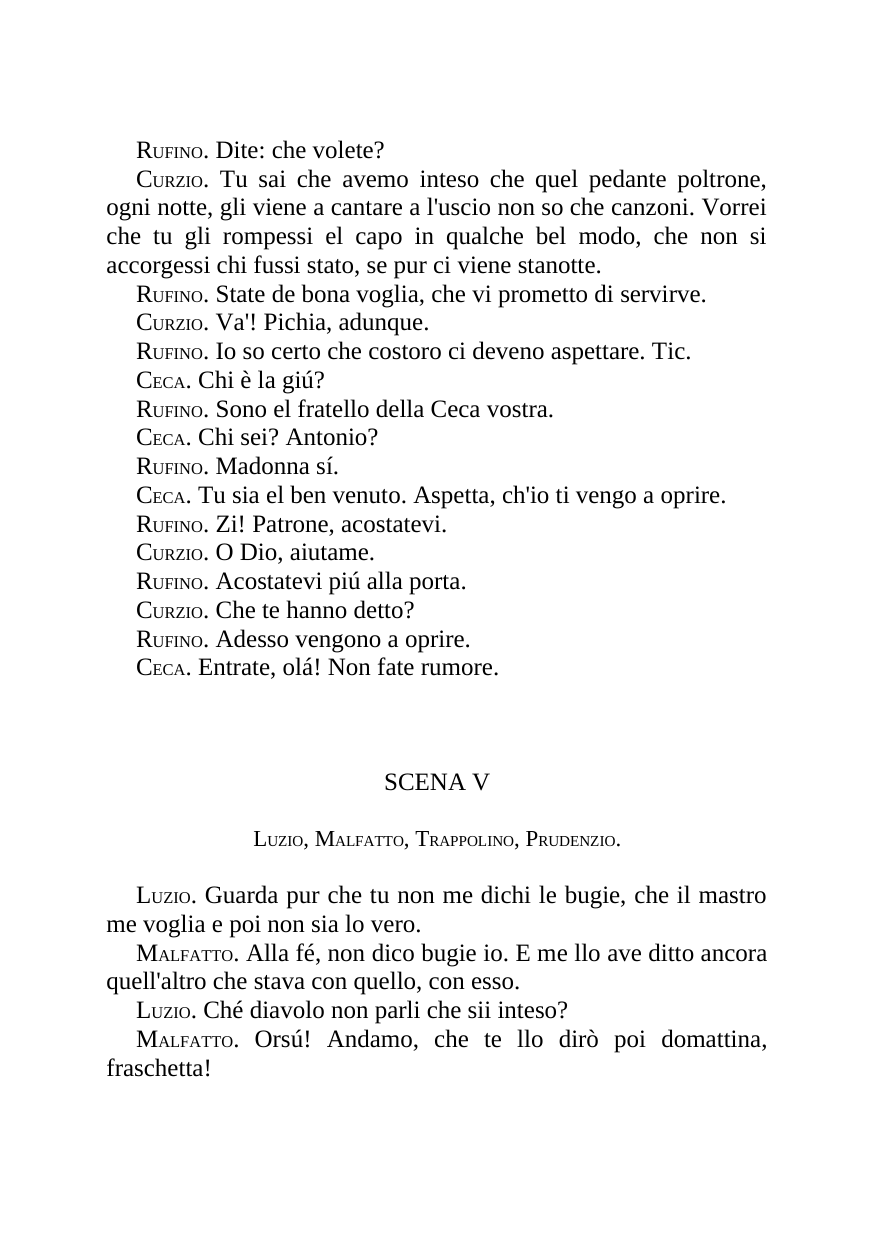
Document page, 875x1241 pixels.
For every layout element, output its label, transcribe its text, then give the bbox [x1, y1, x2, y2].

text Luzio. Ché diavolo non parli che sii inteso? [106, 995, 768, 1024]
text Ceca. Tu sia el ben venuto. Aspetta, ch'io ti vengo a oprire. [106, 480, 768, 509]
text Curzio. Va'! Pichia, adunque. [106, 307, 768, 336]
text Ceca. Chi è la giú? [106, 365, 768, 394]
text Luzio, Malfatto, Trappolino, Prudenzio. [106, 825, 768, 851]
text Rufino. Sono el fratello della Ceca vostra. [106, 394, 768, 422]
text Malfatto. Orsú! Andamo, che te llo dirò poi domattina, fraschetta! [106, 1024, 768, 1081]
text Rufino. Io so certo che costoro ci deveno aspettare. Tic. [106, 336, 768, 365]
text Rufino. Acostatevi piú alla porta. [106, 566, 768, 595]
text Malfatto. Alla fé, non dico bugie io. E me llo ave ditto ancora quell'altro che stava con quello, con esso. [106, 938, 768, 995]
text Curzio. Che te hanno detto? [106, 595, 768, 624]
text Curzio. O Dio, aiutame. [106, 537, 768, 566]
text Luzio. Guarda pur che tu non me dichi le bugie, che il mastro me voglia e poi non sia lo vero. [106, 880, 768, 938]
text Rufino. Madonna sí. [106, 451, 768, 480]
text SCENA V [106, 767, 768, 796]
text Rufino. State de bona voglia, che vi prometto di servirve. [106, 279, 768, 307]
text Ceca. Entrate, olá! Non fate rumore. [106, 652, 768, 681]
text Curzio. Tu sai che avemo inteso che quel pedante poltrone, ogni notte, gli viene a cantare a l'uscio non so che canzoni. Vorrei che tu gli rompessi el capo in qualche bel modo, che non si accorgessi chi fussi stato, se pur ci viene stanotte. [106, 164, 768, 279]
text Rufino. Zi! Patrone, acostatevi. [106, 509, 768, 537]
text Rufino. Adesso vengono a oprire. [106, 624, 768, 652]
text Ceca. Chi sei? Antonio? [106, 422, 768, 451]
text Rufino. Dite: che volete? [106, 135, 768, 164]
